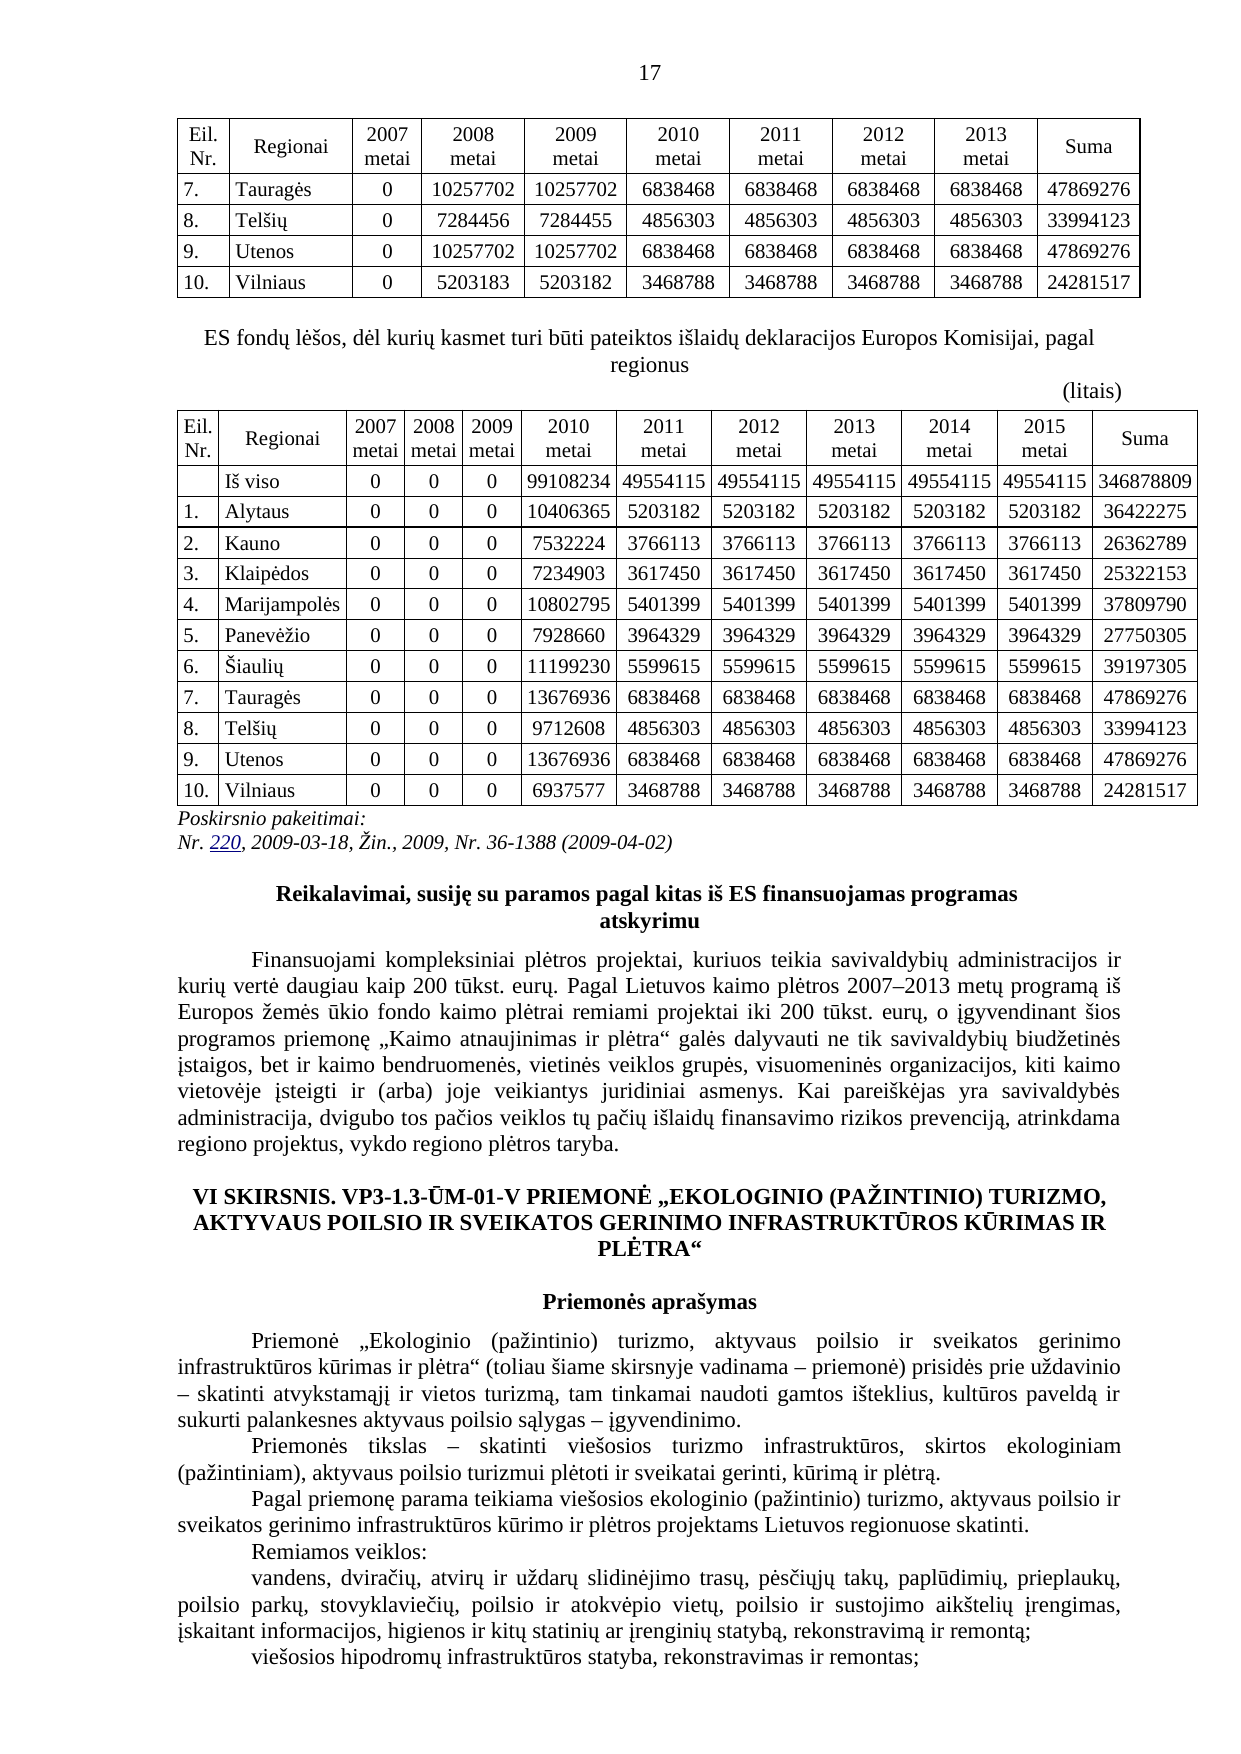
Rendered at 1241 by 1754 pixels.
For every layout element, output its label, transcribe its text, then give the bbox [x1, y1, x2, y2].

table_cell Panevėžio [219, 620, 346, 650]
table_cell 3964329 [617, 620, 711, 650]
text ES fondų lėšos, dėl kurių kasmet turi būti pateiktos išlaidų deklaracijos Europos Komisijai, pagal regionus [177, 324, 1122, 377]
table_cell 0 [463, 682, 521, 712]
table_cell 47869276 [1038, 174, 1139, 204]
text vandens, dviračių, atvirų ir uždarų slidinėjimo trasų, pėsčiųjų takų, paplūdimių, prieplaukų, poilsio parkų, stovyklaviečių, poilsio ir atokvėpio vietų, poilsio ir sustojimo aikštelių įrengimas, įskaitant informacijos, higienos ir kitų statinių ar įrenginių statybą, rekonstravimą ir remontą; [177, 1564, 1122, 1643]
table_header 2010 metai [522, 411, 616, 464]
table_header Regionai [219, 411, 346, 464]
table_cell Marijampolės [219, 589, 346, 619]
table_cell 36422275 [1093, 497, 1197, 526]
table_cell 47869276 [1093, 682, 1197, 712]
table_cell 3964329 [998, 620, 1092, 650]
table_cell 0 [347, 620, 404, 650]
table_cell 3617450 [807, 559, 901, 588]
table_cell 3468788 [935, 267, 1037, 297]
table_cell 0 [405, 651, 462, 681]
table_cell 0 [463, 528, 521, 557]
table_cell 0 [353, 236, 421, 266]
table_cell 0 [405, 497, 462, 526]
table_cell 3766113 [712, 528, 806, 557]
table_cell 25322153 [1093, 559, 1197, 588]
table_cell 5401399 [617, 589, 711, 619]
table_cell Šiaulių [219, 651, 346, 681]
table_cell 6838468 [998, 682, 1092, 712]
table_cell 8. [178, 713, 218, 743]
table_cell 3617450 [998, 559, 1092, 588]
table_cell 37809790 [1093, 589, 1197, 619]
table_cell 13676936 [522, 682, 616, 712]
table_cell 0 [347, 497, 404, 526]
table_cell 49554115 [617, 466, 711, 496]
table_header 2012 metai [712, 411, 806, 464]
table_cell 3617450 [712, 559, 806, 588]
table_cell 7284455 [525, 205, 626, 235]
table_cell 5599615 [998, 651, 1092, 681]
table_header Eil. Nr. [178, 119, 229, 173]
table_cell 3468788 [627, 267, 729, 297]
table_cell 0 [405, 775, 462, 805]
table_cell 5401399 [998, 589, 1092, 619]
table_cell 13676936 [522, 744, 616, 774]
table_cell 47869276 [1038, 236, 1139, 266]
table_cell 11199230 [522, 651, 616, 681]
table_cell 5401399 [807, 589, 901, 619]
table_cell 10802795 [522, 589, 616, 619]
table_header 2007 metai [353, 119, 421, 173]
table_cell 0 [463, 775, 521, 805]
table_cell 9. [178, 236, 229, 266]
table_header 2012 metai [833, 119, 934, 173]
table_cell 6838468 [730, 236, 832, 266]
table_header Regionai [230, 119, 352, 173]
table_cell 0 [463, 620, 521, 650]
table_cell 6838468 [998, 744, 1092, 774]
table_cell 0 [463, 744, 521, 774]
table_cell Vilniaus [219, 775, 346, 805]
table_header 2009 metai [525, 119, 626, 173]
table_cell Kauno [219, 528, 346, 557]
table_cell 6838468 [730, 174, 832, 204]
table_cell 5. [178, 620, 218, 650]
table_cell 10257702 [422, 174, 524, 204]
table_cell 0 [405, 466, 462, 496]
table_cell 33994123 [1038, 205, 1139, 235]
table_cell 3617450 [617, 559, 711, 588]
table_cell 0 [347, 528, 404, 557]
table_cell 3. [178, 559, 218, 588]
table_cell 10. [178, 267, 229, 297]
table_cell 3468788 [617, 775, 711, 805]
table_cell Tauragės [230, 174, 352, 204]
table_header Suma [1093, 411, 1197, 464]
table_cell 2. [178, 528, 218, 557]
table_cell 3468788 [712, 775, 806, 805]
table_cell 9712608 [522, 713, 616, 743]
table_header Eil. Nr. [178, 411, 218, 464]
table_cell 5599615 [807, 651, 901, 681]
text Pagal priemonę parama teikiama viešosios ekologinio (pažintinio) turizmo, aktyvaus poilsio ir sveikatos gerinimo infrastruktūros kūrimo ir plėtros projektams Lietuvos regionuose skatinti. [177, 1485, 1122, 1538]
text Remiamos veiklos: [177, 1538, 1122, 1564]
table_cell 5203182 [902, 497, 997, 526]
table_cell 0 [463, 559, 521, 588]
table_cell 3964329 [902, 620, 997, 650]
table_cell 5203182 [617, 497, 711, 526]
table_cell 0 [347, 651, 404, 681]
table_header 2011 metai [730, 119, 832, 173]
table_cell 26362789 [1093, 528, 1197, 557]
table_cell Iš viso [219, 466, 346, 496]
table_cell 3468788 [998, 775, 1092, 805]
table_cell 0 [347, 682, 404, 712]
table_cell 49554115 [712, 466, 806, 496]
table_cell 0 [347, 559, 404, 588]
table_cell 0 [353, 174, 421, 204]
table_header 2008 metai [422, 119, 524, 173]
table_cell 0 [463, 497, 521, 526]
table_cell 6838468 [807, 744, 901, 774]
table_cell 4. [178, 589, 218, 619]
table_cell Tauragės [219, 682, 346, 712]
table_cell 6838468 [807, 682, 901, 712]
table_cell 6838468 [935, 174, 1037, 204]
table_cell 3766113 [807, 528, 901, 557]
table_cell 47869276 [1093, 744, 1197, 774]
table_cell 4856303 [935, 205, 1037, 235]
text Priemonė „Ekologinio (pažintinio) turizmo, aktyvaus poilsio ir sveikatos gerinimo infrastruktūros kūrimas ir plėtra“ (toliau šiame skirsnyje vadinama – priemonė) prisidės prie uždavinio – skatinti atvykstamąjį ir vietos turizmą, tam tinkamai naudoti gamtos išteklius, kultūros paveldą ir sukurti palankesnes aktyvaus poilsio sąlygas – įgyvendinimo. [177, 1327, 1122, 1432]
table_cell 10257702 [525, 236, 626, 266]
table_cell 6838468 [902, 682, 997, 712]
table_cell 6838468 [712, 682, 806, 712]
table_cell 99108234 [522, 466, 616, 496]
text Finansuojami kompleksiniai plėtros projektai, kuriuos teikia savivaldybių administracijos ir kurių vertė daugiau kaip 200 tūkst. eurų. Pagal Lietuvos kaimo plėtros 2007–2013 metų programą iš Europos žemės ūkio fondo kaimo plėtrai remiami projektai iki 200 tūkst. eurų, o įgyvendinant šios programos priemonę „Kaimo atnaujinimas ir plėtra“ galės dalyvauti ne tik savivaldybių biudžetinės įstaigos, bet ir kaimo bendruomenės, vietinės veiklos grupės, visuomeninės organizacijos, kiti kaimo vietovėje įsteigti ir (arba) joje veikiantys juridiniai asmenys. Kai pareiškėjas yra savivaldybės administracija, dvigubo tos pačios veiklos tų pačių išlaidų finansavimo rizikos prevenciją, atrinkdama regiono projektus, vykdo regiono plėtros taryba. [177, 946, 1122, 1156]
table_cell 7284456 [422, 205, 524, 235]
table_cell 7532224 [522, 528, 616, 557]
table_cell 7. [178, 682, 218, 712]
table_cell 6838468 [833, 236, 934, 266]
table_cell 8. [178, 205, 229, 235]
table_cell 4856303 [807, 713, 901, 743]
table_cell 5203182 [712, 497, 806, 526]
table_cell 4856303 [833, 205, 934, 235]
table_cell 3468788 [902, 775, 997, 805]
table_cell 27750305 [1093, 620, 1197, 650]
table_cell 9. [178, 744, 218, 774]
table_cell 0 [353, 205, 421, 235]
text (litais) [177, 377, 1122, 403]
table_cell 7234903 [522, 559, 616, 588]
table_cell 5401399 [902, 589, 997, 619]
table_cell 0 [347, 466, 404, 496]
table_cell 4856303 [617, 713, 711, 743]
text Priemonės aprašymas [177, 1288, 1122, 1314]
table_cell 6838468 [617, 744, 711, 774]
table_cell 10257702 [422, 236, 524, 266]
table_header Suma [1038, 119, 1139, 173]
table_cell 3766113 [998, 528, 1092, 557]
table_cell Vilniaus [230, 267, 352, 297]
table_cell 49554115 [998, 466, 1092, 496]
text Reikalavimai, susiję su paramos pagal kitas iš ES finansuojamas programas atskyrimu [177, 880, 1122, 933]
table_cell 10257702 [525, 174, 626, 204]
table_cell 5599615 [617, 651, 711, 681]
table_cell 0 [405, 589, 462, 619]
table_cell 7. [178, 174, 229, 204]
table_cell 10406365 [522, 497, 616, 526]
table_cell 5203183 [422, 267, 524, 297]
table_cell [178, 466, 218, 496]
table_cell 346878809 [1093, 466, 1197, 496]
table_cell 0 [347, 775, 404, 805]
table_cell 0 [463, 713, 521, 743]
table_cell 6838468 [935, 236, 1037, 266]
table_cell 6937577 [522, 775, 616, 805]
table_cell 6838468 [627, 236, 729, 266]
table_cell 24281517 [1093, 775, 1197, 805]
table_cell 4856303 [902, 713, 997, 743]
table_header 2013 metai [935, 119, 1037, 173]
table_cell 0 [463, 651, 521, 681]
table_cell 0 [405, 713, 462, 743]
table_header 2015 metai [998, 411, 1092, 464]
table_cell 0 [353, 267, 421, 297]
table_header 2009 metai [463, 411, 521, 464]
table_cell 4856303 [998, 713, 1092, 743]
table_cell 0 [405, 744, 462, 774]
text Poskirsnio pakeitimai: [177, 806, 1122, 830]
table_cell 49554115 [807, 466, 901, 496]
table_cell 10. [178, 775, 218, 805]
table_cell 3964329 [712, 620, 806, 650]
table_header 2010 metai [627, 119, 729, 173]
text Priemonės tikslas – skatinti viešosios turizmo infrastruktūros, skirtos ekologiniam (pažintiniam), aktyvaus poilsio turizmui plėtoti ir sveikatai gerinti, kūrimą ir plėtrą. [177, 1432, 1122, 1485]
table_cell 5203182 [525, 267, 626, 297]
table_cell 4856303 [627, 205, 729, 235]
table_cell 49554115 [902, 466, 997, 496]
table_cell Telšių [230, 205, 352, 235]
table_cell 0 [463, 466, 521, 496]
subtitle VI skirsnis. VP3-1.3-ŪM-01-V PRIEMONĖ „EKOLOGINIO (PAŽINTINIO) TURIZMO, AKTYVAUS POILSIO IR SVEIKATOS GERINIMO INFRASTRUKTŪROS KŪRIMAS ir PLĖTRA“ [177, 1183, 1122, 1262]
table_cell 3766113 [617, 528, 711, 557]
table_cell 5401399 [712, 589, 806, 619]
table_cell Telšių [219, 713, 346, 743]
table_cell 3964329 [807, 620, 901, 650]
table_cell 5203182 [807, 497, 901, 526]
table_cell 4856303 [712, 713, 806, 743]
table_cell 3468788 [807, 775, 901, 805]
table_header 2014 metai [902, 411, 997, 464]
table_cell 6838468 [712, 744, 806, 774]
table_cell 5599615 [712, 651, 806, 681]
table_cell 33994123 [1093, 713, 1197, 743]
table_cell 3468788 [833, 267, 934, 297]
table_cell 6838468 [617, 682, 711, 712]
table_cell 3617450 [902, 559, 997, 588]
text viešosios hipodromų infrastruktūros statyba, rekonstravimas ir remontas; [177, 1643, 1122, 1670]
table_cell 24281517 [1038, 267, 1139, 297]
table_cell 0 [405, 682, 462, 712]
table_cell 6. [178, 651, 218, 681]
table_cell 0 [347, 713, 404, 743]
table_header 2008 metai [405, 411, 462, 464]
table_cell 0 [405, 620, 462, 650]
table_cell 4856303 [730, 205, 832, 235]
table_cell 0 [463, 589, 521, 619]
table_cell 6838468 [627, 174, 729, 204]
table_cell Alytaus [219, 497, 346, 526]
table_cell 5599615 [902, 651, 997, 681]
table_cell 39197305 [1093, 651, 1197, 681]
table_header 2013 metai [807, 411, 901, 464]
table_cell 6838468 [902, 744, 997, 774]
text Nr. 220, 2009-03-18, Žin., 2009, Nr. 36-1388 (2009-04-02) [177, 830, 1122, 854]
table_cell 0 [405, 528, 462, 557]
table_header 2007 metai [347, 411, 404, 464]
table_cell 7928660 [522, 620, 616, 650]
table_cell 6838468 [833, 174, 934, 204]
table_cell 0 [347, 589, 404, 619]
table_cell Utenos [219, 744, 346, 774]
table_cell Utenos [230, 236, 352, 266]
table_cell 1. [178, 497, 218, 526]
table_cell 5203182 [998, 497, 1092, 526]
table_cell 0 [347, 744, 404, 774]
table_cell 3468788 [730, 267, 832, 297]
table_cell 3766113 [902, 528, 997, 557]
table_cell Klaipėdos [219, 559, 346, 588]
table_header 2011 metai [617, 411, 711, 464]
table_cell 0 [405, 559, 462, 588]
